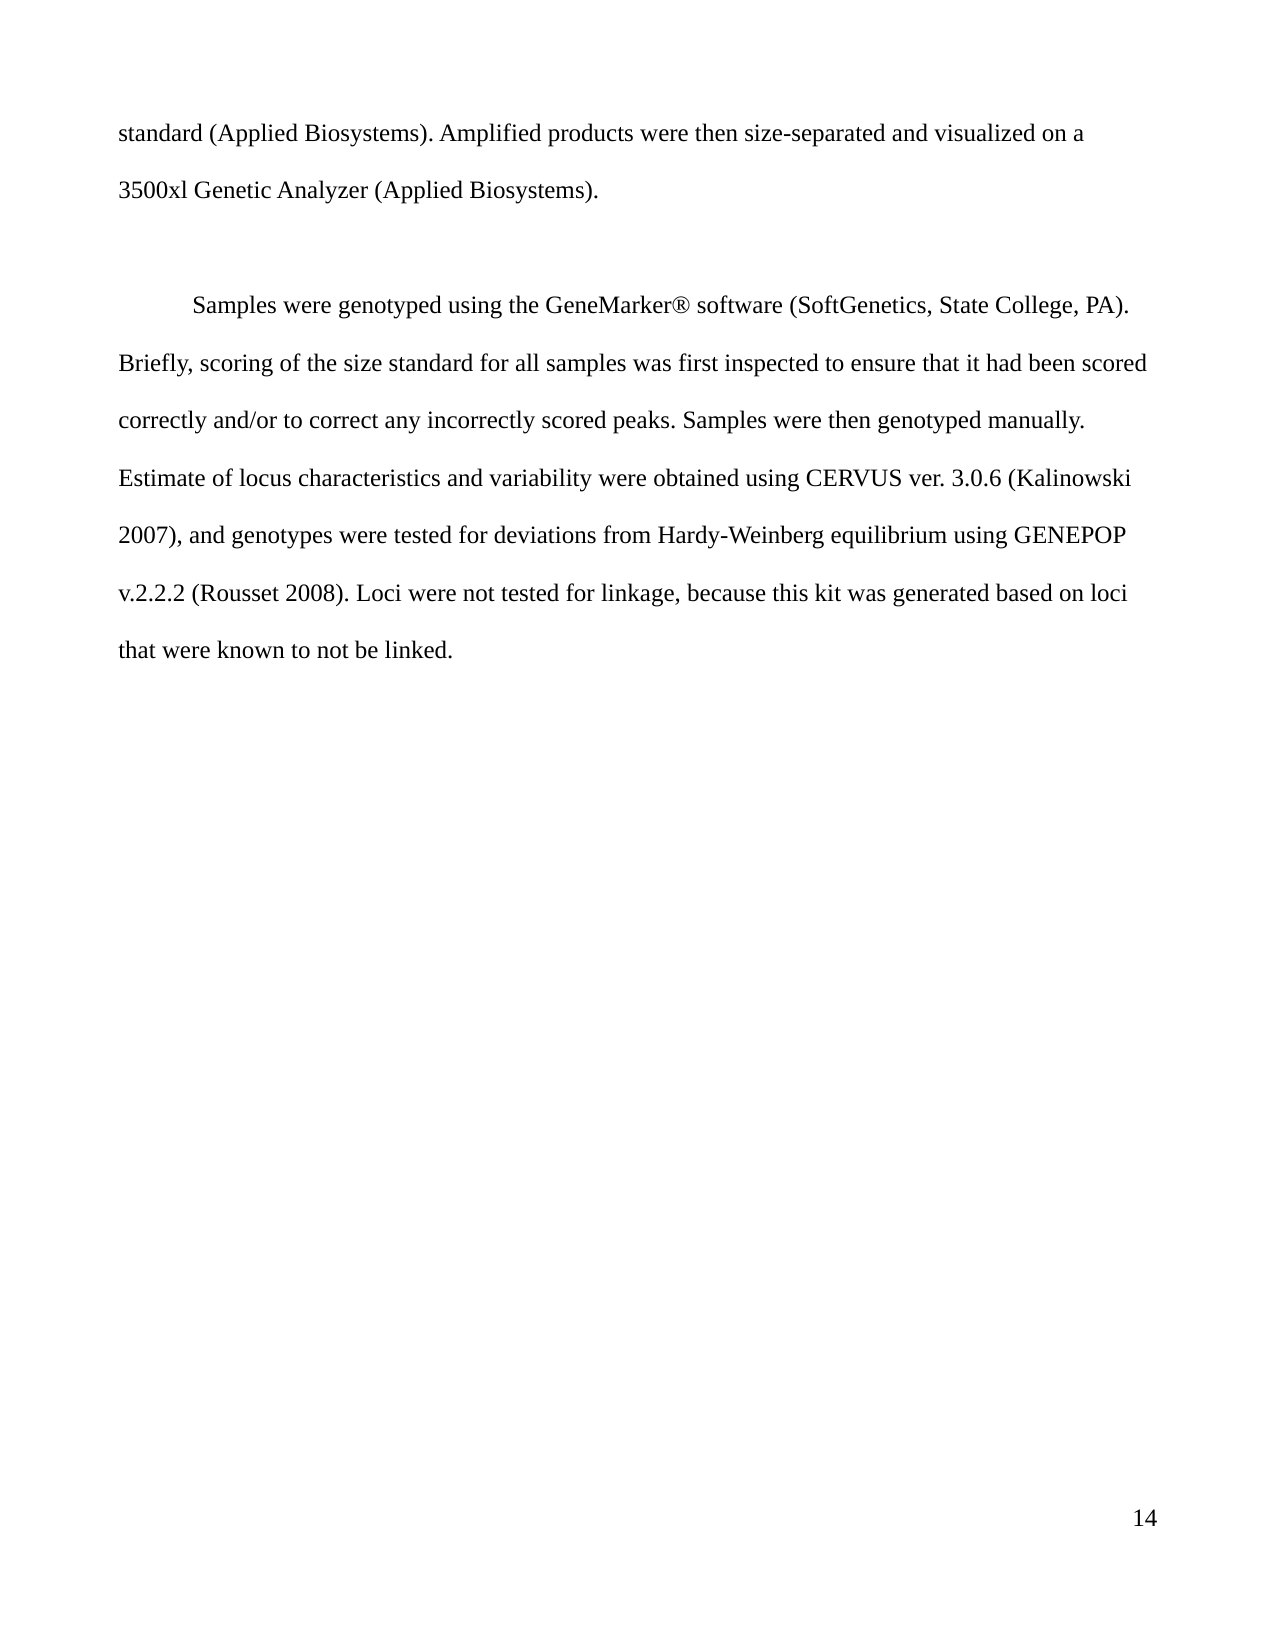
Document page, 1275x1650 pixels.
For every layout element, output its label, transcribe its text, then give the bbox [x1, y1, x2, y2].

text Samples were genotyped using the GeneMarker® software (SoftGenetics, State College, PA). Briefly, scoring of the size standard for all samples was first inspected to ensure that it had been scored correctly and/or to correct any incorrectly scored peaks. Samples were then genotyped manually. Estimate of locus characteristics and variability were obtained using CERVUS ver. 3.0.6 (Kalinowski 2007), and genotypes were tested for deviations from Hardy-Weinberg equilibrium using GENEPOP v.2.2.2 (Rousset 2008). Loci were not tested for linkage, because this kit was generated based on loci that were known to not be linked. [118, 291, 1157, 664]
text standard (Applied Biosystems). Amplified products were then size-separated and visualized on a 3500xl Genetic Analyzer (Applied Biosystems). [118, 118, 1157, 204]
